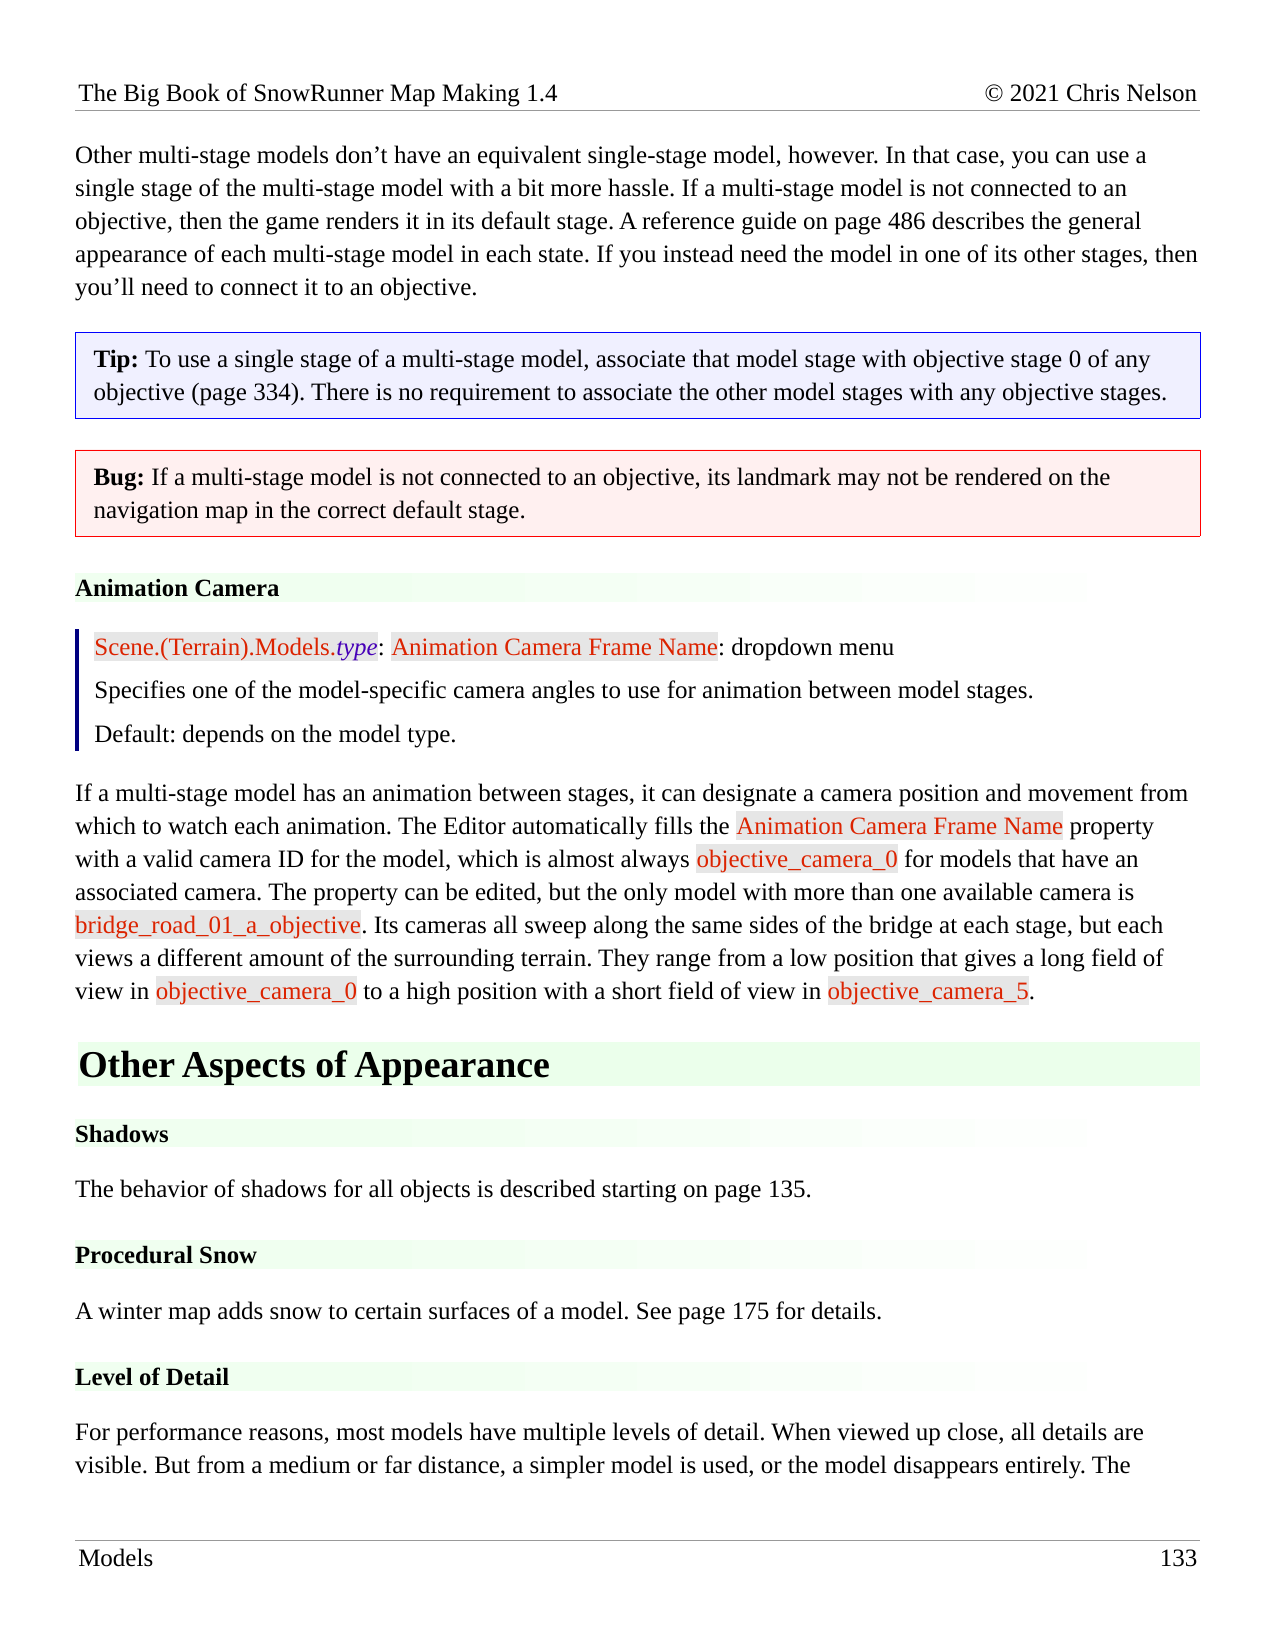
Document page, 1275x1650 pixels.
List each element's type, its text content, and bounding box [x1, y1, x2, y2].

text Default: depends on the model type. [79, 716, 1200, 751]
text For performance reasons, most models have multiple levels of detail. When viewed up close, all details are visible. But from a medium or far distance, a simpler model is used, or the model disappears entirely. The [75, 1417, 1200, 1479]
text The behavior of shadows for all objects is described starting on page 135. [75, 1174, 1200, 1203]
subtitle Level of Detail [75, 1362, 1200, 1391]
text A winter map adds snow to certain surfaces of a model. See page 175 for details. [75, 1296, 1200, 1325]
subtitle Procedural Snow [75, 1240, 1200, 1269]
text Scene.(Terrain).Models.type: Animation Camera Frame Name: dropdown menu [79, 629, 1200, 661]
text Other multi-stage models don’t have an equivalent single-stage model, however. In that case, you can use a single stage of the multi-stage model with a bit more hassle. If a multi-stage model is not connected to an objective, then the game renders it in its default stage. A reference guide on page 486 describes the general appearance of each multi-stage model in each state. If you instead need the model in one of its other stages, then you’ll need to connect it to an objective. [75, 140, 1200, 301]
list If a multi-stage model is not connected to an objective, its landmark may not be rendered on the navigation map in the correct default stage. [76, 451, 1200, 536]
text If a multi-stage model has an animation between stages, it can designate a camera position and movement from which to watch each animation. The Editor automatically fills the Animation Camera Frame Name property with a valid camera ID for the model, which is almost always objective_camera_0 for models that have an associated camera. The property can be edited, but the only model with more than one available camera is bridge_road_01_a_objective. Its cameras all sweep along the same sides of the bridge at each stage, but each views a different amount of the surrounding terrain. They range from a low position that gives a long field of view in objective_camera_0 to a high position with a short field of view in objective_camera_5. [75, 778, 1200, 1005]
subtitle Animation Camera [75, 573, 1200, 602]
text Specifies one of the model-specific camera angles to use for animation between model stages. [79, 672, 1200, 704]
list To use a single stage of a multi-stage model, associate that model stage with objective stage 0 of any objective (page 334). There is no requirement to associate the other model stages with any objective stages. [76, 333, 1200, 418]
subtitle Other Aspects of Appearance [78, 1042, 1200, 1086]
subtitle Shadows [75, 1119, 1200, 1147]
